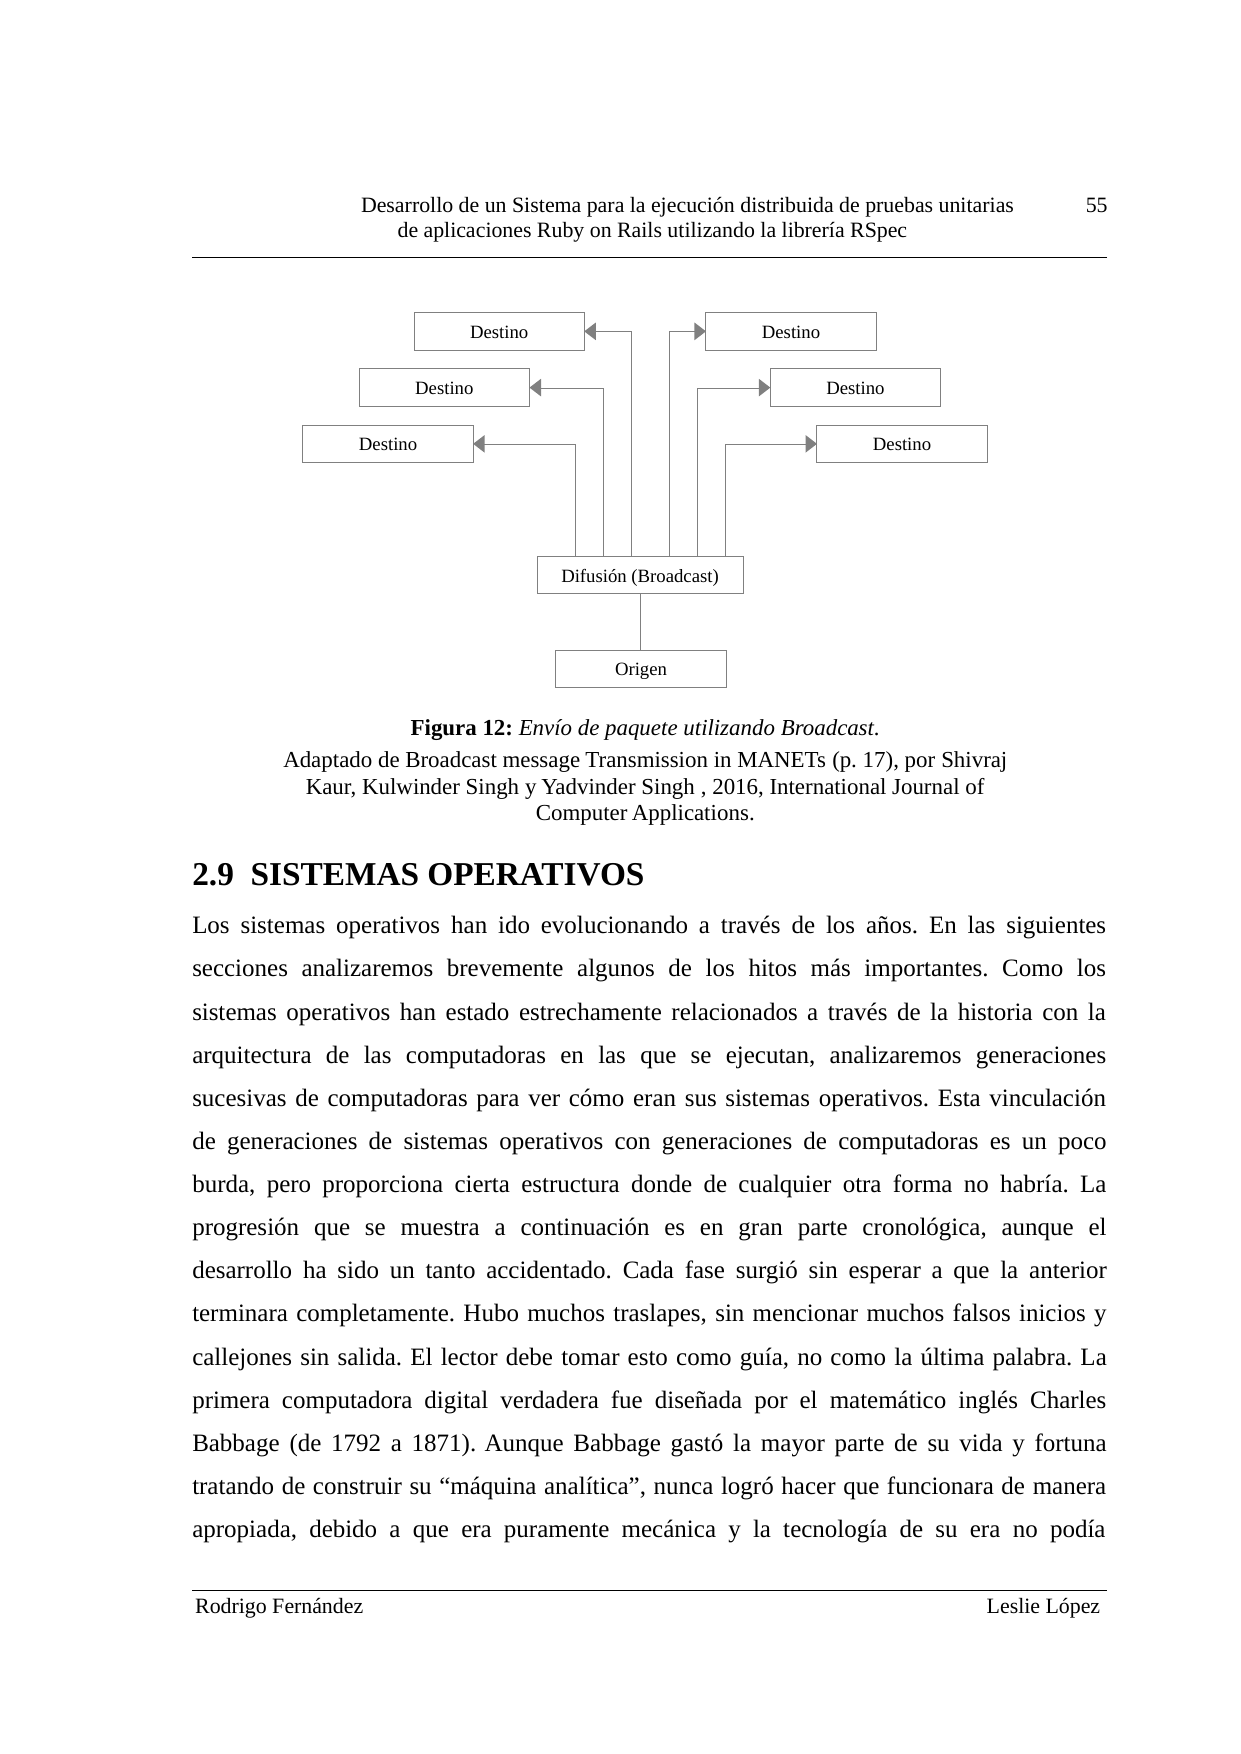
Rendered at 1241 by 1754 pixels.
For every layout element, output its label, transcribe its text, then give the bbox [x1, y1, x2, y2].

text Figura 12: Envío de paquete utilizando Broadcast. [257, 714, 1033, 741]
subtitle Sistemas Operativos [192, 854, 1107, 893]
text Adaptado de Broadcast message Transmission in MANETs (p. 17), por Shivraj Kaur, Kulwinder Singh y Yadvinder Singh , 2016, International Journal of Computer Applications. [257, 746, 1033, 826]
text Los sistemas operativos han ido evolucionando a través de los años. En las siguientes secciones analizaremos brevemente algunos de los hitos más importantes. Como los sistemas operativos han estado estrechamente relacionados a través de la historia con la arquitectura de las computadoras en las que se ejecutan, analizaremos generaciones sucesivas de computadoras para ver cómo eran sus sistemas operativos. Esta vinculación de generaciones de sistemas operativos con generaciones de computadoras es un poco burda, pero proporciona cierta estructura donde de cualquier otra forma no habría. La progresión que se muestra a continuación es en gran parte cronológica, aunque el desarrollo ha sido un tanto accidentado. Cada fase surgió sin esperar a que la anterior terminara completamente. Hubo muchos traslapes, sin mencionar muchos falsos inicios y callejones sin salida. El lector debe tomar esto como guía, no como la última palabra. La primera computadora digital verdadera fue diseñada por el matemático inglés Charles Babbage (de 1792 a 1871). Aunque Babbage gastó la mayor parte de su vida y fortuna tratando de construir su “máquina analítica”, nunca logró hacer que funcionara de manera apropiada, debido a que era puramente mecánica y la tecnología de su era no podía [192, 910, 1107, 1543]
